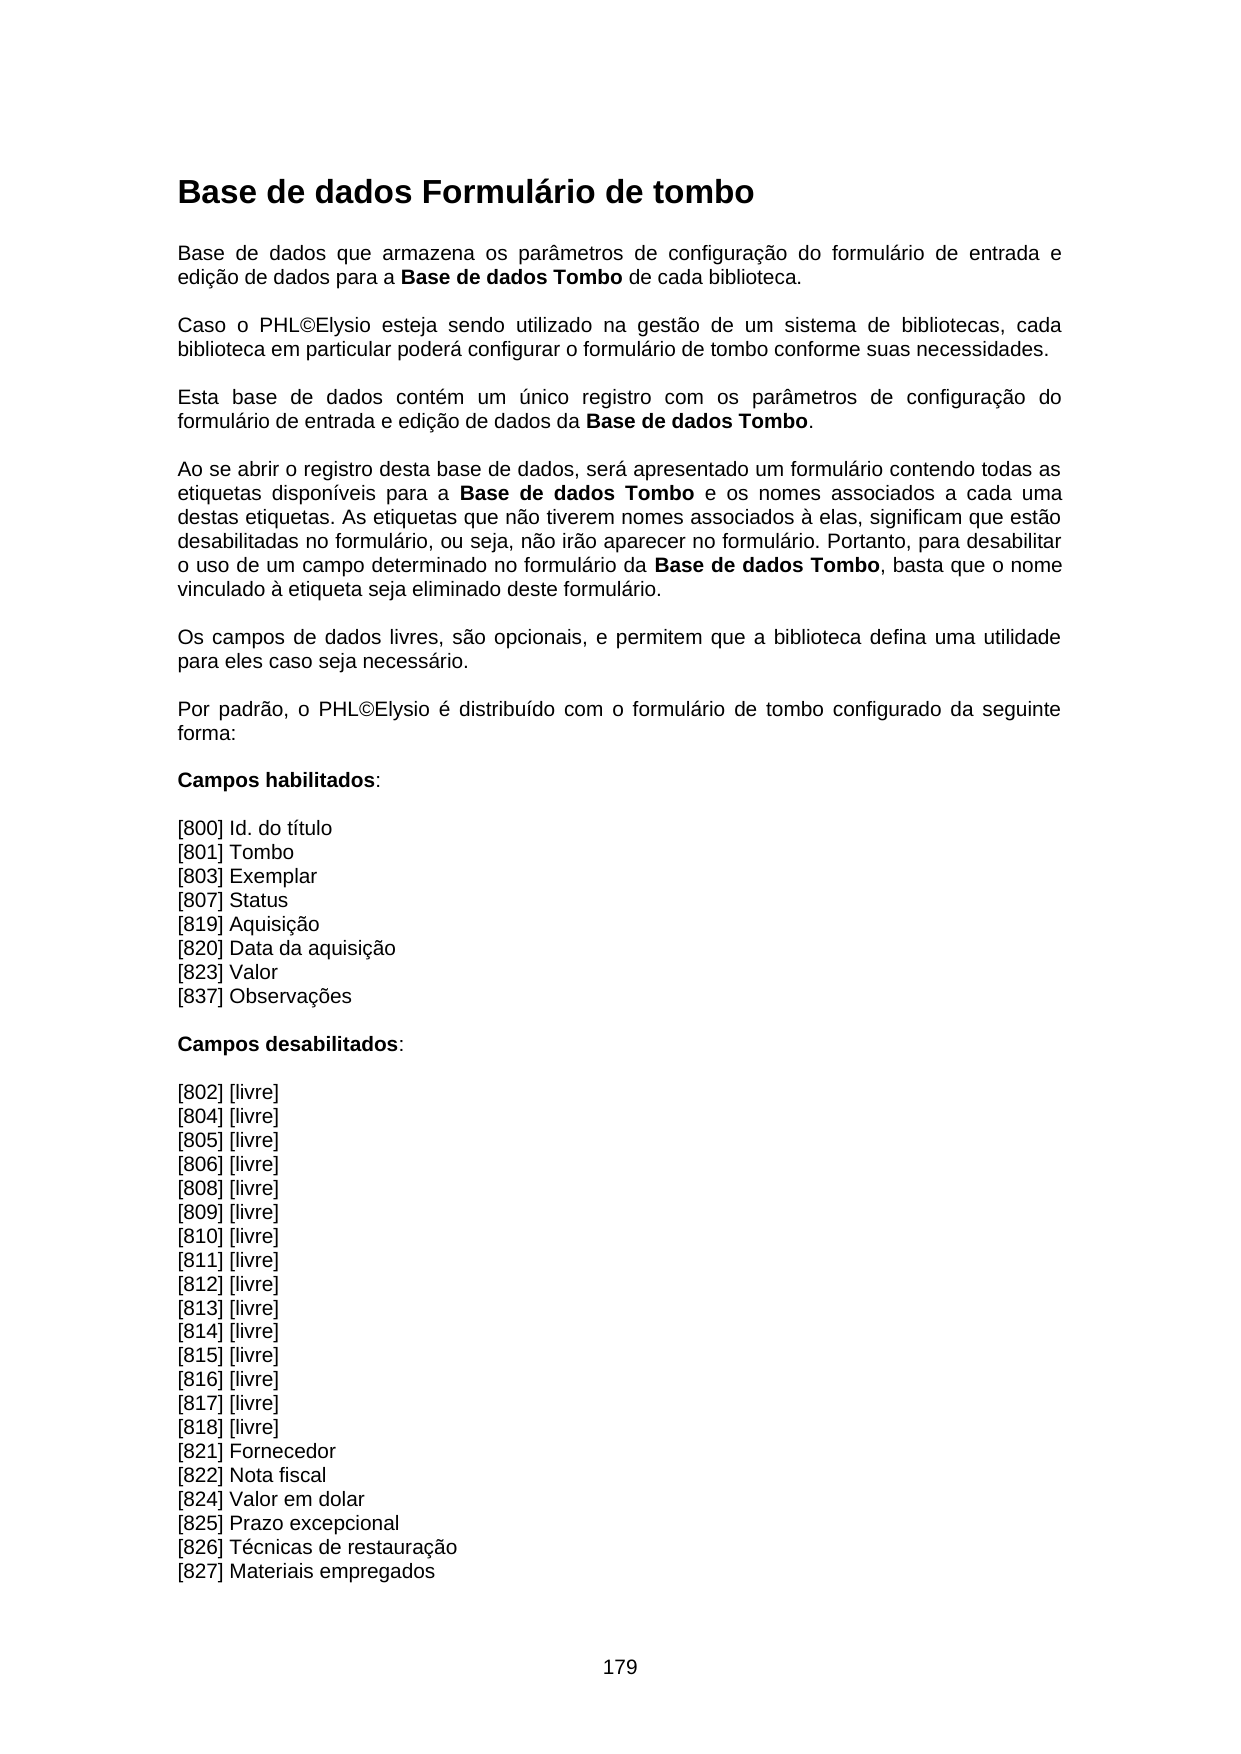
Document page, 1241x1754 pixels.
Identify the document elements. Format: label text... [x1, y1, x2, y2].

text [837] Observações [177, 984, 1063, 1008]
text Por padrão, o PHL©Elysio é distribuído com o formulário de tombo configurado da seguinte forma: [177, 696, 1063, 744]
text Esta base de dados contém um único registro com os parâmetros de configuração do formulário de entrada e edição de dados da Base de dados Tombo. [177, 385, 1063, 433]
text [805] [livre] [177, 1128, 1063, 1152]
text [826] Técnicas de restauração [177, 1535, 1063, 1559]
text [803] Exemplar [177, 864, 1063, 888]
text [821] Fornecedor [177, 1439, 1063, 1463]
text [812] [livre] [177, 1271, 1063, 1295]
text [815] [livre] [177, 1343, 1063, 1367]
text [824] Valor em dolar [177, 1487, 1063, 1511]
text [800] Id. do título [177, 816, 1063, 840]
subtitle Base de dados Formulário de tombo [177, 173, 1063, 211]
text [822] Nota fiscal [177, 1463, 1063, 1487]
text Campos desabilitados: [177, 1032, 1063, 1056]
text [802] [livre] [177, 1080, 1063, 1104]
text Ao se abrir o registro desta base de dados, será apresentado um formulário contendo todas as etiquetas disponíveis para a Base de dados Tombo e os nomes associados a cada uma destas etiquetas. As etiquetas que não tiverem nomes associados à elas, significam que estão desabilitadas no formulário, ou seja, não irão aparecer no formulário. Portanto, para desabilitar o uso de um campo determinado no formulário da Base de dados Tombo, basta que o nome vinculado à etiqueta seja eliminado deste formulário. [177, 457, 1063, 601]
text Os campos de dados livres, são opcionais, e permitem que a biblioteca defina uma utilidade para eles caso seja necessário. [177, 624, 1063, 672]
text Campos habilitados: [177, 768, 1063, 792]
text [811] [livre] [177, 1247, 1063, 1271]
text [809] [livre] [177, 1199, 1063, 1223]
text [816] [livre] [177, 1367, 1063, 1391]
text [820] Data da aquisição [177, 936, 1063, 960]
text [801] Tombo [177, 840, 1063, 864]
text [808] [livre] [177, 1176, 1063, 1199]
text [817] [livre] [177, 1391, 1063, 1415]
text Base de dados que armazena os parâmetros de configuração do formulário de entrada e edição de dados para a Base de dados Tombo de cada biblioteca. [177, 241, 1063, 289]
text [827] Materiais empregados [177, 1559, 1063, 1583]
text [804] [livre] [177, 1104, 1063, 1128]
text [813] [livre] [177, 1295, 1063, 1319]
text [818] [livre] [177, 1415, 1063, 1439]
text [810] [livre] [177, 1223, 1063, 1247]
text [814] [livre] [177, 1319, 1063, 1343]
text [823] Valor [177, 960, 1063, 984]
text [819] Aquisição [177, 912, 1063, 936]
text Caso o PHL©Elysio esteja sendo utilizado na gestão de um sistema de bibliotecas, cada biblioteca em particular poderá configurar o formulário de tombo conforme suas necessidades. [177, 313, 1063, 361]
text [807] Status [177, 888, 1063, 912]
text [825] Prazo excepcional [177, 1511, 1063, 1535]
text [806] [livre] [177, 1152, 1063, 1176]
